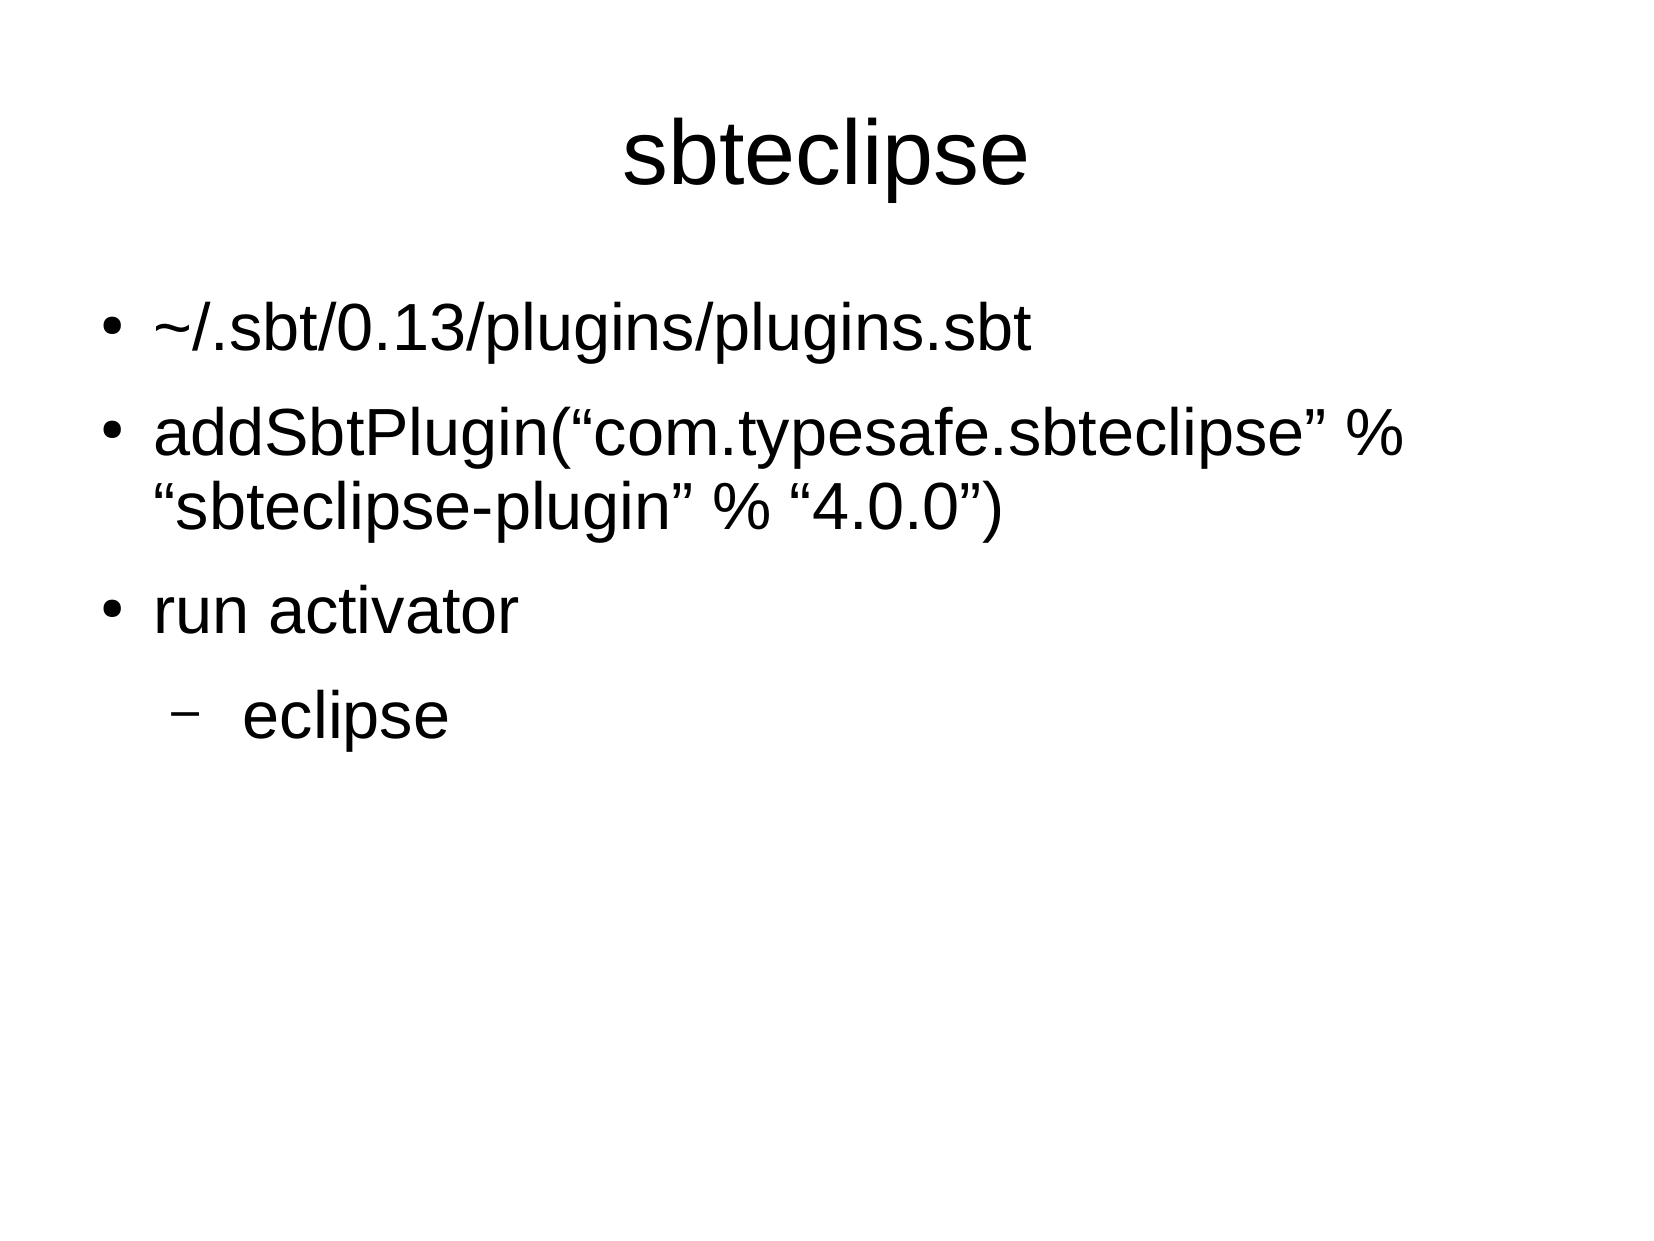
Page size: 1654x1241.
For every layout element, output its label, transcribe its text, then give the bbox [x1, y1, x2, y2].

title sbteclipse [82, 49, 1571, 257]
list ~/.sbt/0.13/plugins/plugins.sbt addSbtPlugin(“com.typesafe.sbteclipse” % “sbteclipse-plugin” % “4.0.0”) run activator eclipse [82, 290, 1571, 1010]
